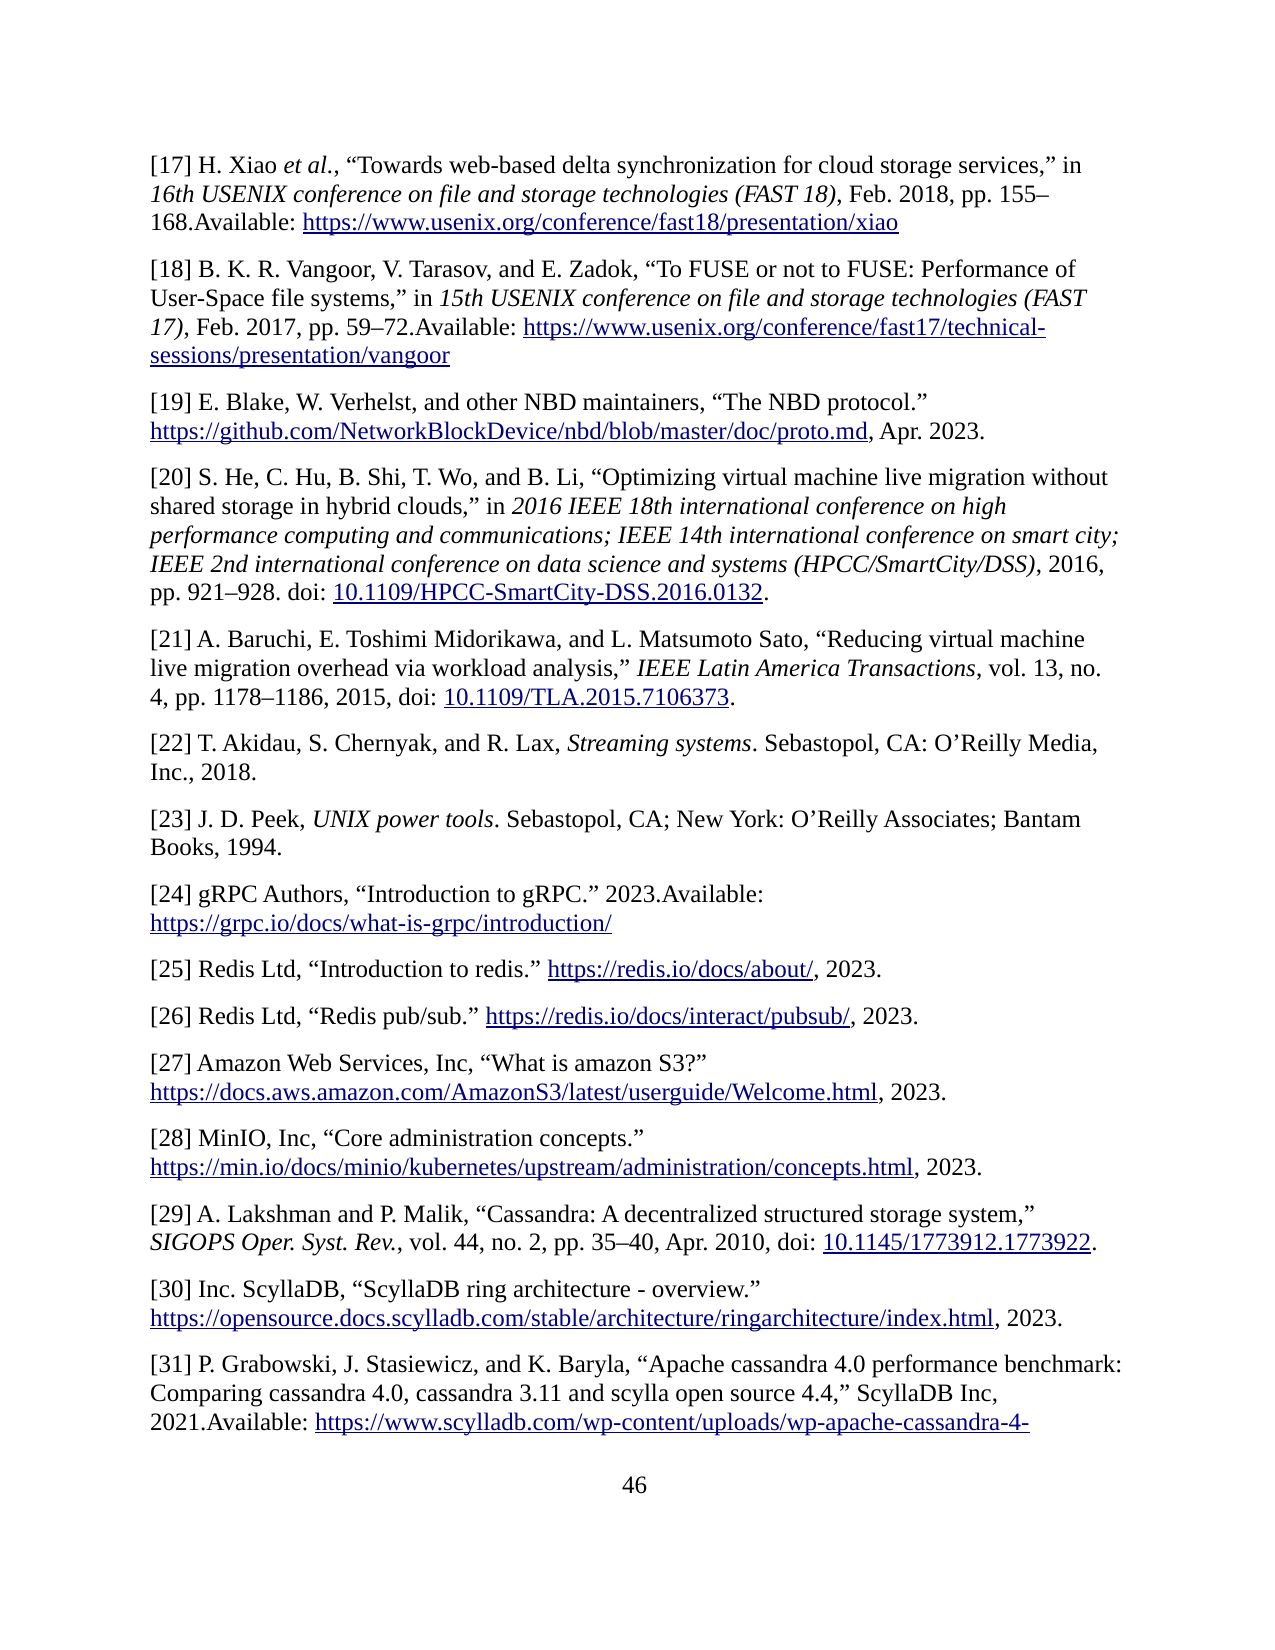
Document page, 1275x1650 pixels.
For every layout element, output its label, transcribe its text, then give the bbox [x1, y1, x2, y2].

text [26] Redis Ltd, “Redis pub/sub.” https://redis.io/docs/interact/pubsub/, 2023. [150, 1001, 1125, 1030]
text [31] P. Grabowski, J. Stasiewicz, and K. Baryla, “Apache cassandra 4.0 performance benchmark: Comparing cassandra 4.0, cassandra 3.11 and scylla open source 4.4,” ScyllaDB Inc, 2021.Available: https://www.scylladb.com/wp-content/uploads/wp-apache-cassandra-4- [150, 1349, 1125, 1436]
text [30] Inc. ScyllaDB, “ScyllaDB ring architecture - overview.” https://opensource.docs.scylladb.com/stable/architecture/ringarchitecture/index.html, 2023. [150, 1274, 1125, 1332]
text [20] S. He, C. Hu, B. Shi, T. Wo, and B. Li, “Optimizing virtual machine live migration without shared storage in hybrid clouds,” in 2016 IEEE 18th international conference on high performance computing and communications; IEEE 14th international conference on smart city; IEEE 2nd international conference on data science and systems (HPCC/SmartCity/DSS), 2016, pp. 921–928. doi: 10.1109/HPCC-SmartCity-DSS.2016.0132. [150, 462, 1125, 606]
text [28] MinIO, Inc, “Core administration concepts.” https://min.io/docs/minio/kubernetes/upstream/administration/concepts.html, 2023. [150, 1123, 1125, 1181]
text [18] B. K. R. Vangoor, V. Tarasov, and E. Zadok, “To FUSE or not to FUSE: Performance of User-Space file systems,” in 15th USENIX conference on file and storage technologies (FAST 17), Feb. 2017, pp. 59–72.Available: https://www.usenix.org/conference/fast17/technical-sessions/presentation/vangoor [150, 254, 1125, 369]
text [24] gRPC Authors, “Introduction to gRPC.” 2023.Available: https://grpc.io/docs/what-is-grpc/introduction/ [150, 879, 1125, 937]
text [17] H. Xiao et al., “Towards web-based delta synchronization for cloud storage services,” in 16th USENIX conference on file and storage technologies (FAST 18), Feb. 2018, pp. 155–168.Available: https://www.usenix.org/conference/fast18/presentation/xiao [150, 150, 1125, 236]
text [22] T. Akidau, S. Chernyak, and R. Lax, Streaming systems. Sebastopol, CA: O’Reilly Media, Inc., 2018. [150, 728, 1125, 786]
text [29] A. Lakshman and P. Malik, “Cassandra: A decentralized structured storage system,” SIGOPS Oper. Syst. Rev., vol. 44, no. 2, pp. 35–40, Apr. 2010, doi: 10.1145/1773912.1773922. [150, 1199, 1125, 1256]
text [23] J. D. Peek, UNIX power tools. Sebastopol, CA; New York: O’Reilly Associates; Bantam Books, 1994. [150, 804, 1125, 861]
text [21] A. Baruchi, E. Toshimi Midorikawa, and L. Matsumoto Sato, “Reducing virtual machine live migration overhead via workload analysis,” IEEE Latin America Transactions, vol. 13, no. 4, pp. 1178–1186, 2015, doi: 10.1109/TLA.2015.7106373. [150, 624, 1125, 710]
text [27] Amazon Web Services, Inc, “What is amazon S3?” https://docs.aws.amazon.com/AmazonS3/latest/userguide/Welcome.html, 2023. [150, 1048, 1125, 1105]
text [25] Redis Ltd, “Introduction to redis.” https://redis.io/docs/about/, 2023. [150, 954, 1125, 983]
text [19] E. Blake, W. Verhelst, and other NBD maintainers, “The NBD protocol.” https://github.com/NetworkBlockDevice/nbd/blob/master/doc/proto.md, Apr. 2023. [150, 387, 1125, 444]
